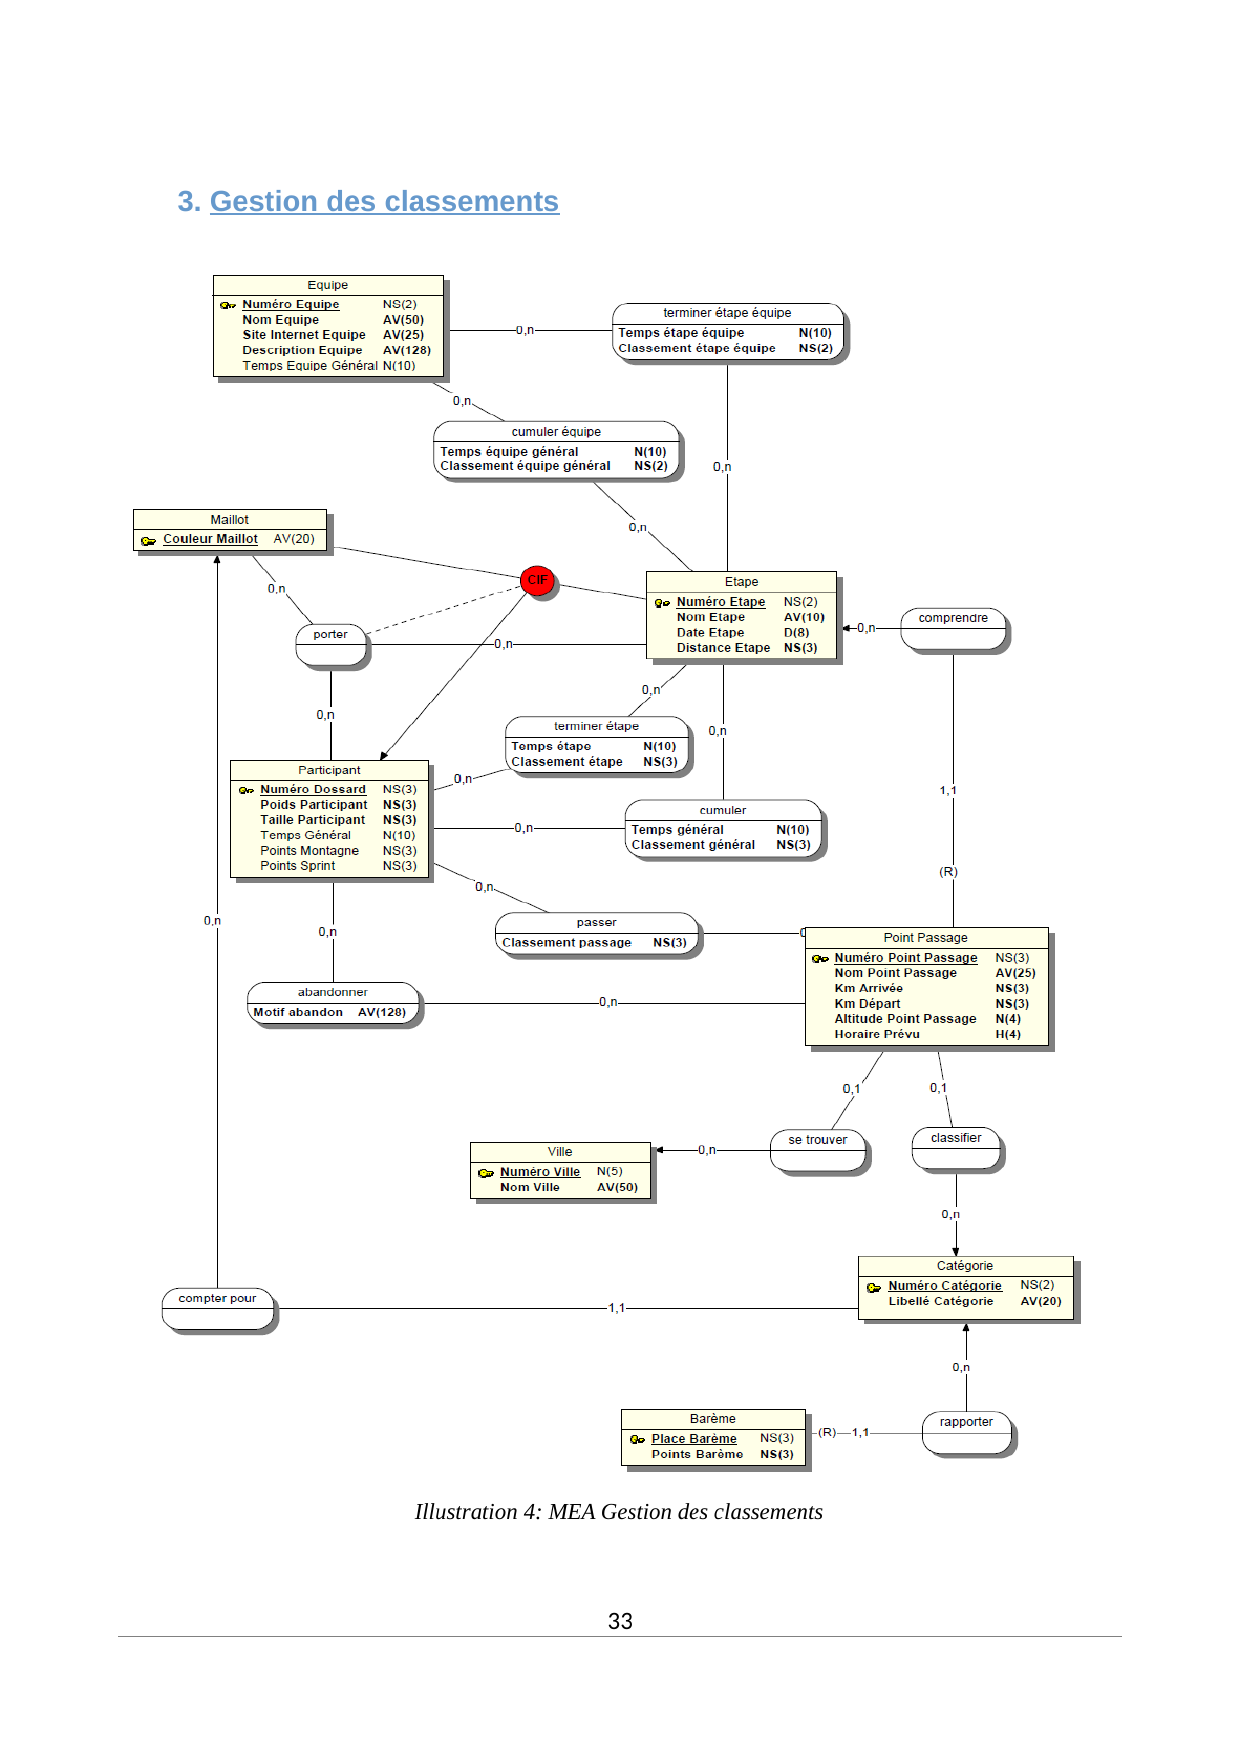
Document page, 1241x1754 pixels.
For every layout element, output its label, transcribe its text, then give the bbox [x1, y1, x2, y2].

subtitle Gestion des classements [177, 184, 1122, 218]
text Illustration 4: MEA Gestion des classements [118, 1498, 1122, 1524]
